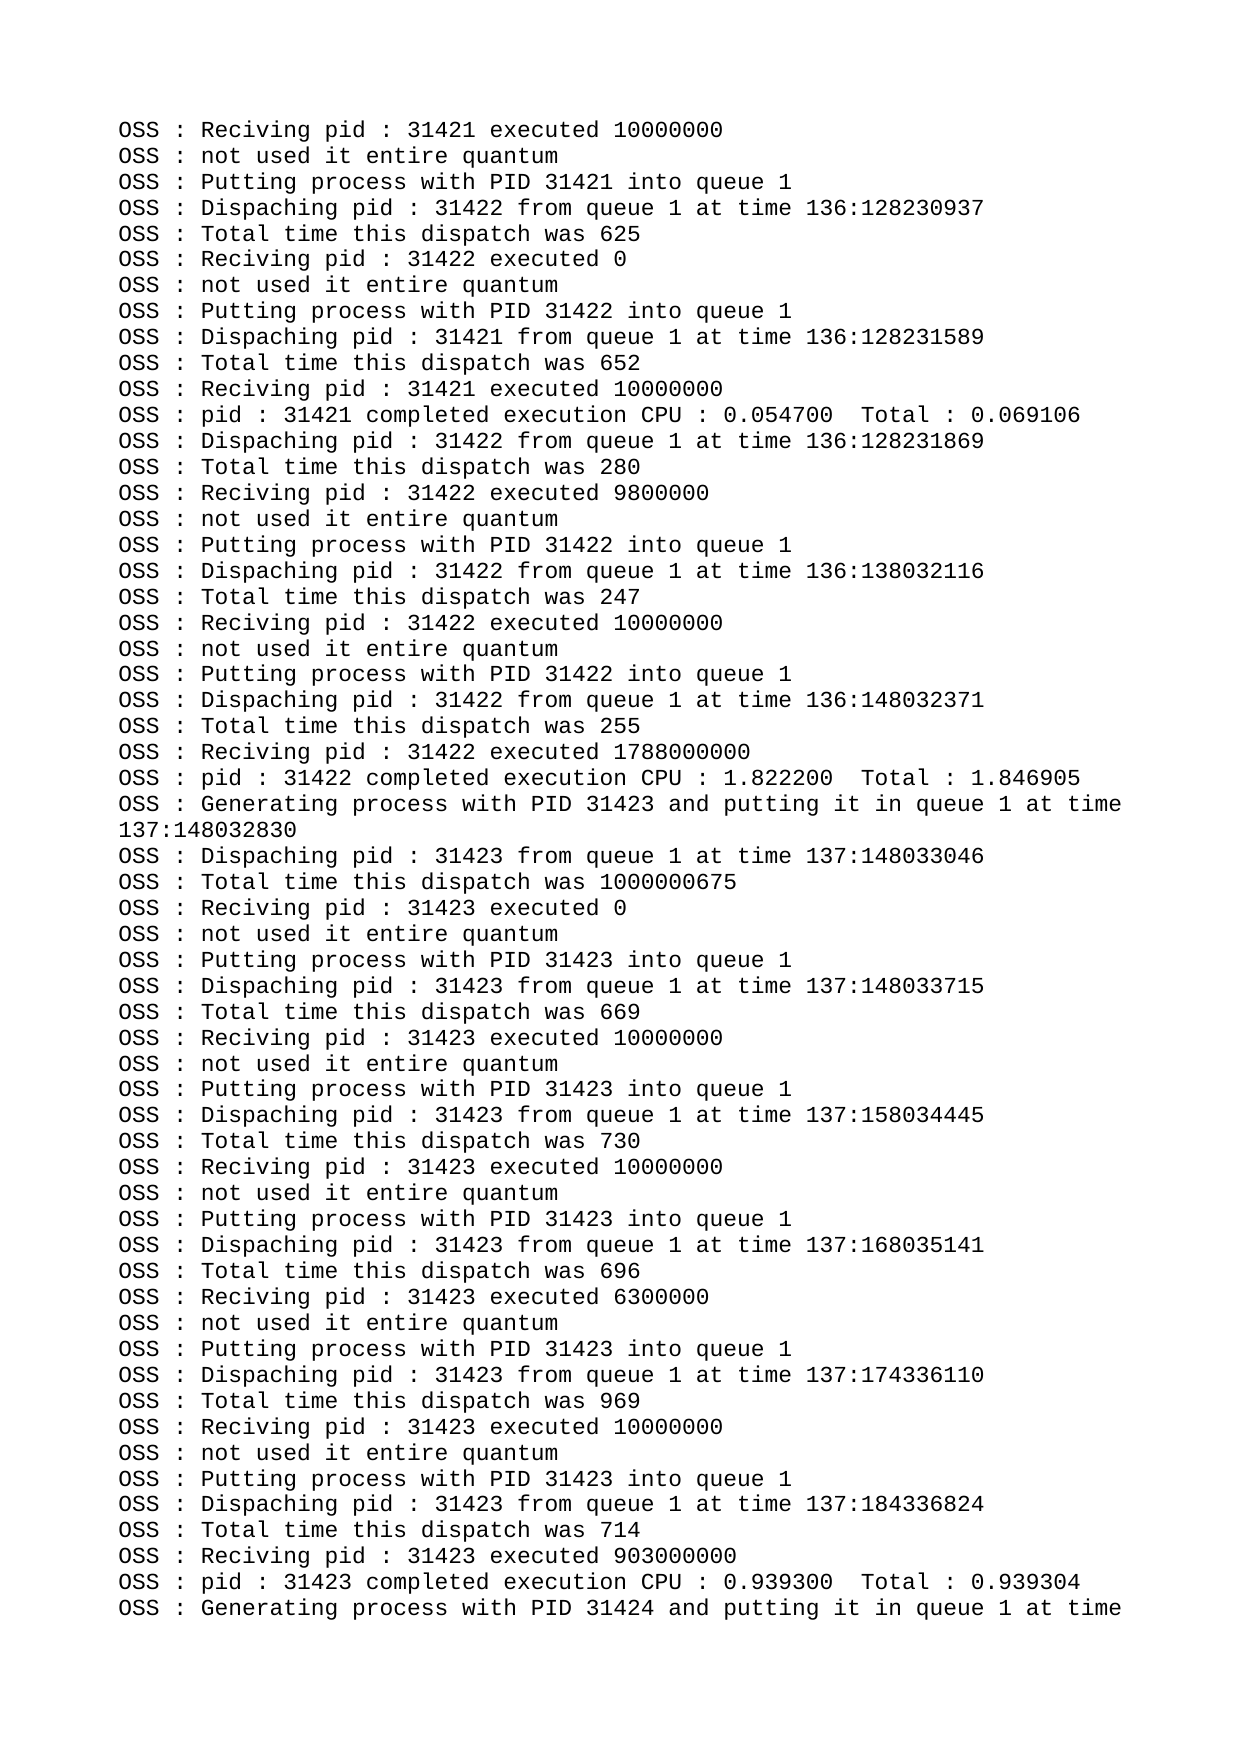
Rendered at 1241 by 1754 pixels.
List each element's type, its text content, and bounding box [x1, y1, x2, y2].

text OSS : Dispaching pid : 31421 from queue 1 at time 136:128231589 [118, 326, 1122, 352]
text OSS : Putting process with PID 31422 into queue 1 [118, 533, 1122, 559]
text OSS : Total time this dispatch was 255 [118, 715, 1122, 741]
text OSS : Reciving pid : 31423 executed 10000000 [118, 1415, 1122, 1441]
text OSS : Reciving pid : 31423 executed 0 [118, 896, 1122, 922]
text OSS : Putting process with PID 31423 into queue 1 [118, 948, 1122, 974]
text OSS : Dispaching pid : 31423 from queue 1 at time 137:174336110 [118, 1363, 1122, 1389]
text OSS : not used it entire quantum [118, 1182, 1122, 1207]
text OSS : Reciving pid : 31423 executed 10000000 [118, 1156, 1122, 1182]
text OSS : not used it entire quantum [118, 637, 1122, 663]
text OSS : Putting process with PID 31423 into queue 1 [118, 1467, 1122, 1493]
text OSS : Total time this dispatch was 1000000675 [118, 870, 1122, 896]
text OSS : Dispaching pid : 31422 from queue 1 at time 136:128230937 [118, 196, 1122, 222]
text OSS : Dispaching pid : 31423 from queue 1 at time 137:168035141 [118, 1233, 1122, 1259]
text OSS : Putting process with PID 31421 into queue 1 [118, 170, 1122, 196]
text OSS : Total time this dispatch was 696 [118, 1259, 1122, 1285]
text OSS : not used it entire quantum [118, 274, 1122, 300]
text OSS : Reciving pid : 31423 executed 6300000 [118, 1285, 1122, 1311]
text OSS : not used it entire quantum [118, 507, 1122, 533]
text OSS : Reciving pid : 31422 executed 1788000000 [118, 741, 1122, 767]
text OSS : Reciving pid : 31421 executed 10000000 [118, 118, 1122, 144]
text OSS : not used it entire quantum [118, 144, 1122, 170]
text OSS : Dispaching pid : 31422 from queue 1 at time 136:128231869 [118, 429, 1122, 455]
text OSS : Total time this dispatch was 280 [118, 455, 1122, 481]
text OSS : Reciving pid : 31422 executed 10000000 [118, 611, 1122, 637]
text OSS : Total time this dispatch was 669 [118, 1000, 1122, 1026]
text OSS : Generating process with PID 31424 and putting it in queue 1 at time [118, 1597, 1122, 1622]
text OSS : Dispaching pid : 31423 from queue 1 at time 137:158034445 [118, 1104, 1122, 1130]
text OSS : Total time this dispatch was 714 [118, 1519, 1122, 1545]
text OSS : Reciving pid : 31421 executed 10000000 [118, 377, 1122, 403]
text OSS : Total time this dispatch was 969 [118, 1389, 1122, 1415]
text OSS : not used it entire quantum [118, 1441, 1122, 1467]
text OSS : Total time this dispatch was 247 [118, 585, 1122, 611]
text OSS : Reciving pid : 31422 executed 9800000 [118, 481, 1122, 507]
text OSS : Total time this dispatch was 730 [118, 1130, 1122, 1156]
text OSS : pid : 31421 completed execution CPU : 0.054700 Total : 0.069106 [118, 403, 1122, 429]
text OSS : Dispaching pid : 31423 from queue 1 at time 137:148033715 [118, 974, 1122, 1000]
text OSS : Generating process with PID 31423 and putting it in queue 1 at time 137:148032830 [118, 792, 1122, 844]
text OSS : Reciving pid : 31423 executed 903000000 [118, 1545, 1122, 1571]
text OSS : not used it entire quantum [118, 1052, 1122, 1078]
text OSS : Putting process with PID 31423 into queue 1 [118, 1078, 1122, 1104]
text OSS : Reciving pid : 31423 executed 10000000 [118, 1026, 1122, 1052]
text OSS : not used it entire quantum [118, 922, 1122, 948]
text OSS : Dispaching pid : 31422 from queue 1 at time 136:148032371 [118, 689, 1122, 715]
text OSS : Total time this dispatch was 652 [118, 352, 1122, 377]
text OSS : Dispaching pid : 31423 from queue 1 at time 137:148033046 [118, 844, 1122, 870]
text OSS : not used it entire quantum [118, 1311, 1122, 1337]
text OSS : Reciving pid : 31422 executed 0 [118, 248, 1122, 274]
text OSS : pid : 31423 completed execution CPU : 0.939300 Total : 0.939304 [118, 1571, 1122, 1597]
text OSS : Putting process with PID 31422 into queue 1 [118, 300, 1122, 326]
text OSS : Putting process with PID 31423 into queue 1 [118, 1207, 1122, 1233]
text OSS : Dispaching pid : 31422 from queue 1 at time 136:138032116 [118, 559, 1122, 585]
text OSS : Putting process with PID 31422 into queue 1 [118, 663, 1122, 689]
text OSS : Dispaching pid : 31423 from queue 1 at time 137:184336824 [118, 1493, 1122, 1519]
text OSS : pid : 31422 completed execution CPU : 1.822200 Total : 1.846905 [118, 767, 1122, 792]
text OSS : Putting process with PID 31423 into queue 1 [118, 1337, 1122, 1363]
text OSS : Total time this dispatch was 625 [118, 222, 1122, 248]
